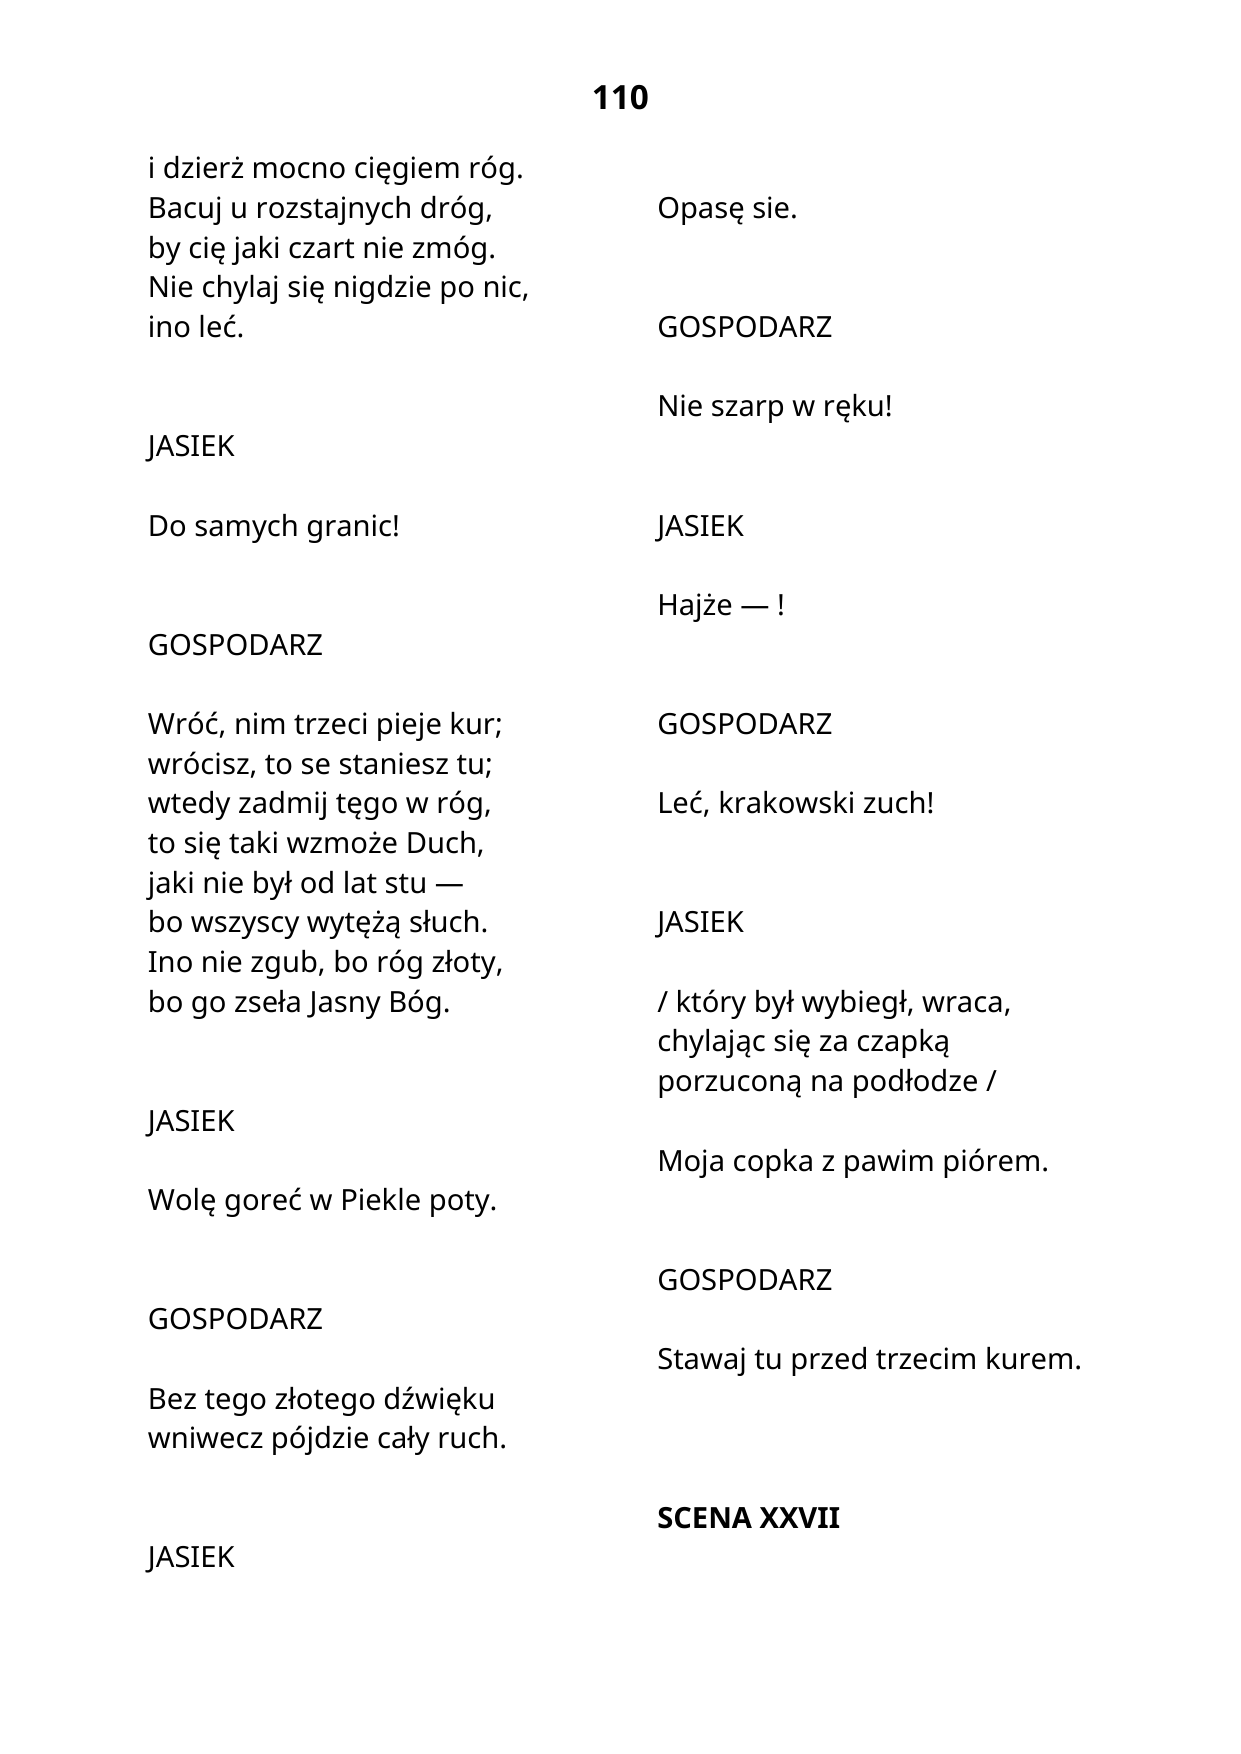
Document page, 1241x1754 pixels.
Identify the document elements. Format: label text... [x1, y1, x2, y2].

text Stawaj tu przed trzecim kurem. [657, 1338, 1093, 1378]
text to się taki wzmoże Duch, [148, 822, 583, 862]
text JASIEK [657, 505, 1093, 544]
text Wróć, nim trzeci pieje kur; [148, 703, 583, 743]
text wtedy zadmij tęgo w róg, [148, 783, 583, 822]
text wrócisz, to se staniesz tu; [148, 743, 583, 783]
text Do samych granic! [148, 505, 583, 544]
text GOSPODARZ [657, 306, 1093, 346]
text Ino nie zgub, bo róg złoty, [148, 941, 583, 981]
text GOSPODARZ [657, 703, 1093, 743]
text GOSPODARZ [148, 624, 583, 663]
text SCENA XXVII [657, 1497, 1093, 1537]
text JASIEK [148, 425, 583, 465]
text by cię jaki czart nie zmóg. [148, 227, 583, 267]
text Moja copka z pawim piórem. [657, 1140, 1093, 1179]
text Wolę goreć w Piekle poty. [148, 1179, 583, 1219]
text jaki nie był od lat stu — [148, 862, 583, 902]
text Leć, krakowski zuch! [657, 783, 1093, 822]
text Nie chylaj się nigdzie po nic, [148, 267, 583, 306]
text bo wszyscy wytężą słuch. [148, 902, 583, 941]
text GOSPODARZ [657, 1259, 1093, 1298]
text Bacuj u rozstajnych dróg, [148, 187, 583, 227]
text Opasę sie. [657, 187, 1093, 227]
text Nie szarp w ręku! [657, 386, 1093, 425]
text GOSPODARZ [148, 1298, 583, 1338]
text ino leć. [148, 306, 583, 346]
text Hajże — ! [657, 584, 1093, 624]
text / który był wybiegł, wraca, chylając się za czapką porzuconą na podłodze / [657, 981, 1093, 1100]
text JASIEK [148, 1100, 583, 1140]
text Bez tego złotego dźwięku [148, 1378, 583, 1418]
text bo go zseła Jasny Bóg. [148, 981, 583, 1021]
text i dzierż mocno cięgiem róg. [148, 148, 583, 187]
text JASIEK [148, 1537, 583, 1576]
text wniwecz pójdzie cały ruch. [148, 1418, 583, 1457]
text JASIEK [657, 902, 1093, 941]
